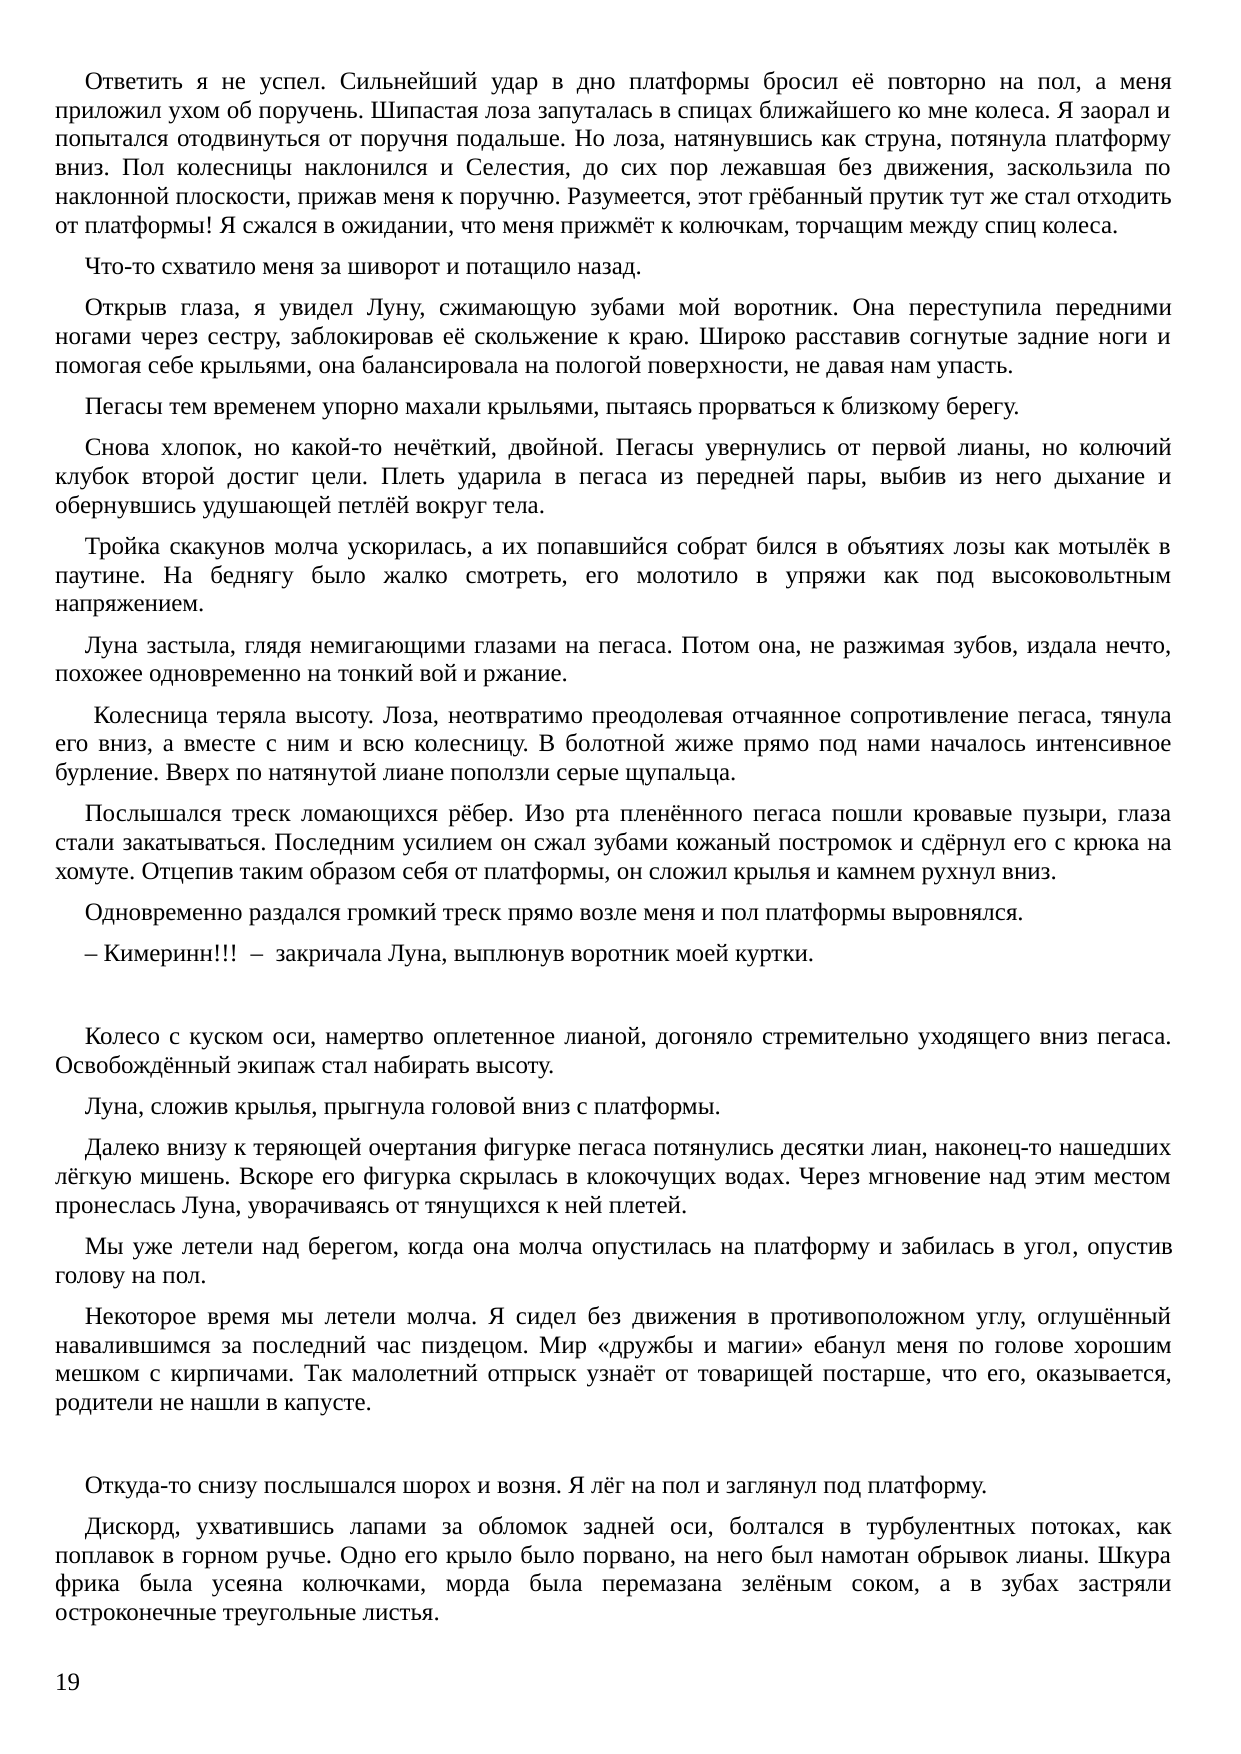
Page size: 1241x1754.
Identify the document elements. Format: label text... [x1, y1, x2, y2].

text Пегасы тем временем упорно махали крыльями, пытаясь прорваться к близкому берегу. [55, 391, 1173, 420]
text Мы уже летели над берегом, когда она молча опустилась на платформу и забилась в угол, опустив голову на пол. [55, 1231, 1173, 1288]
text Снова хлопок, но какой-то нечёткий, двойной. Пегасы увернулись от первой лианы, но колючий клубок второй достиг цели. Плеть ударила в пегаса из передней пары, выбив из него дыхание и обернувшись удушающей петлёй вокруг тела. [55, 432, 1173, 518]
text Откуда-то снизу послышался шорох и возня. Я лёг на пол и заглянул под платформу. [55, 1470, 1173, 1498]
text Ответить я не успел. Сильнейший удар в дно платформы бросил её повторно на пол, а меня приложил ухом об поручень. Шипастая лоза запуталась в спицах ближайшего ко мне колеса. Я заорал и попытался отодвинуться от поручня подальше. Но лоза, натянувшись как струна, потянула платформу вниз. Пол колесницы наклонился и Селестия, до сих пор лежавшая без движения, заскользила по наклонной плоскости, прижав меня к поручню. Разумеется, этот грёбанный прутик тут же стал отходить от платформы! Я сжался в ожидании, что меня прижмёт к колючкам, торчащим между спиц колеса. [55, 66, 1173, 238]
text Что-то схватило меня за шиворот и потащило назад. [55, 251, 1173, 280]
text Тройка скакунов молча ускорилась, а их попавшийся собрат бился в объятиях лозы как мотылёк в паутине. На беднягу было жалко смотреть, его молотило в упряжи как под высоковольтным напряжением. [55, 531, 1173, 617]
text Колесница теряла высоту. Лоза, неотвратимо преодолевая отчаянное сопротивление пегаса, тянула его вниз, а вместе с ним и всю колесницу. В болотной жиже прямо под нами началось интенсивное бурление. Вверх по натянутой лиане поползли серые щупальца. [55, 700, 1173, 786]
text Луна, сложив крылья, прыгнула головой вниз с платформы. [55, 1091, 1173, 1120]
text Одновременно раздался громкий треск прямо возле меня и пол платформы выровнялся. [55, 897, 1173, 926]
text Некоторое время мы летели молча. Я сидел без движения в противоположном углу, оглушённый навалившимся за последний час пиздецом. Мир «дружбы и магии» ебанул меня по голове хорошим мешком с кирпичами. Так малолетний отпрыск узнаёт от товарищей постарше, что его, оказывается, родители не нашли в капусте. [55, 1301, 1173, 1416]
text Дискорд, ухватившись лапами за обломок задней оси, болтался в турбулентных потоках, как поплавок в горном ручье. Одно его крыло было порвано, на него был намотан обрывок лианы. Шкура фрика была усеяна колючками, морда была перемазана зелёным соком, а в зубах застряли остроконечные треугольные листья. [55, 1511, 1173, 1626]
text Открыв глаза, я увидел Луну, сжимающую зубами мой воротник. Она переступила передними ногами через сестру, заблокировав её скольжение к краю. Широко расставив согнутые задние ноги и помогая себе крыльями, она балансировала на пологой поверхности, не давая нам упасть. [55, 292, 1173, 378]
text Луна застыла, глядя немигающими глазами на пегаса. Потом она, не разжимая зубов, издала нечто, похожее одновременно на тонкий вой и ржание. [55, 630, 1173, 687]
text Колесо с куском оси, намертво оплетенное лианой, догоняло стремительно уходящего вниз пегаса. Освобождённый экипаж стал набирать высоту. [55, 1021, 1173, 1078]
text – Кимеринн!!! – закричала Луна, выплюнув воротник моей куртки. [55, 938, 1173, 967]
text Далеко внизу к теряющей очертания фигурке пегаса потянулись десятки лиан, наконец-то нашедших лёгкую мишень. Вскоре его фигурка скрылась в клокочущих водах. Через мгновение над этим местом пронеслась Луна, уворачиваясь от тянущихся к ней плетей. [55, 1132, 1173, 1218]
text Послышался треск ломающихся рёбер. Изо рта пленённого пегаса пошли кровавые пузыри, глаза стали закатываться. Последним усилием он сжал зубами кожаный постромок и сдёрнул его с крюка на хомуте. Отцепив таким образом себя от платформы, он сложил крылья и камнем рухнул вниз. [55, 798, 1173, 885]
